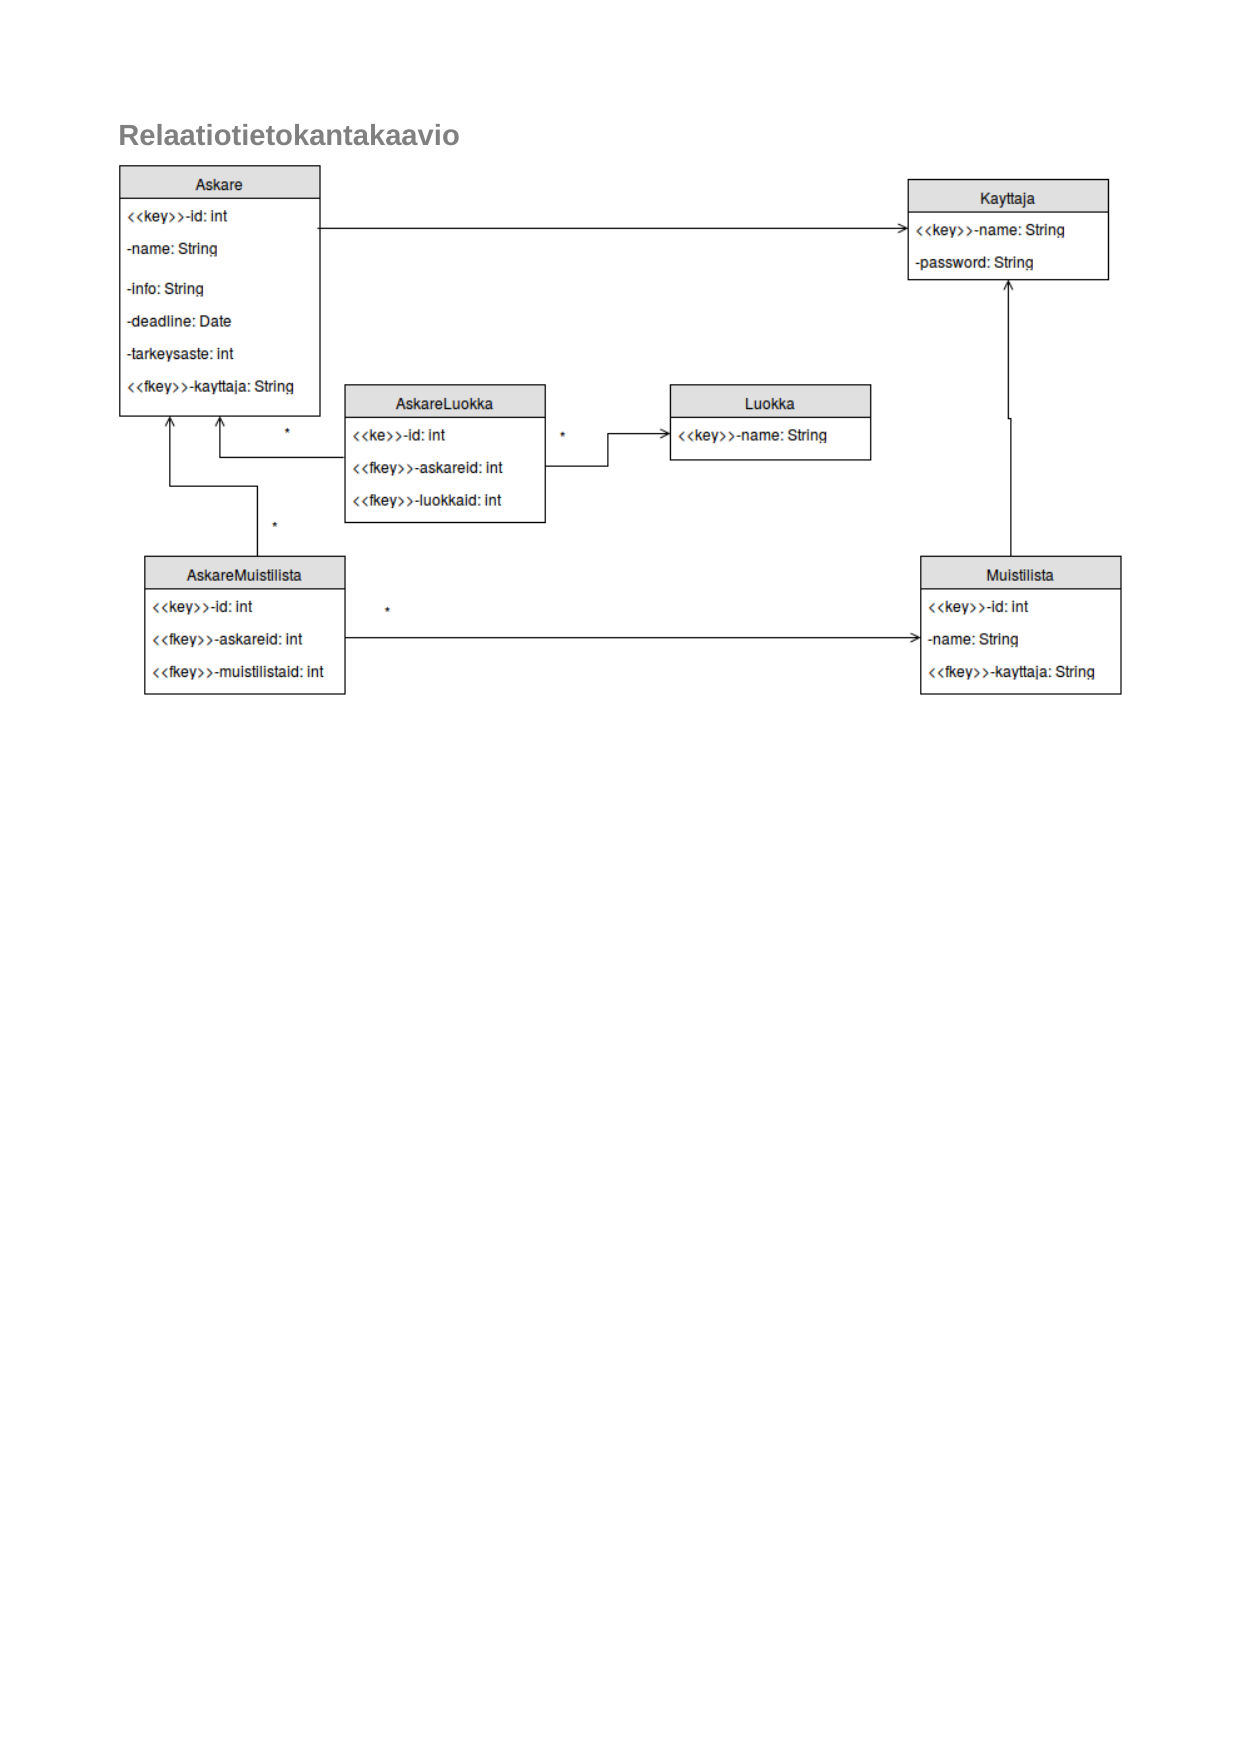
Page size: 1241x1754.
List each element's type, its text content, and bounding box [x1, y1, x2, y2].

subtitle Relaatiotietokantakaavio [118, 118, 1122, 152]
